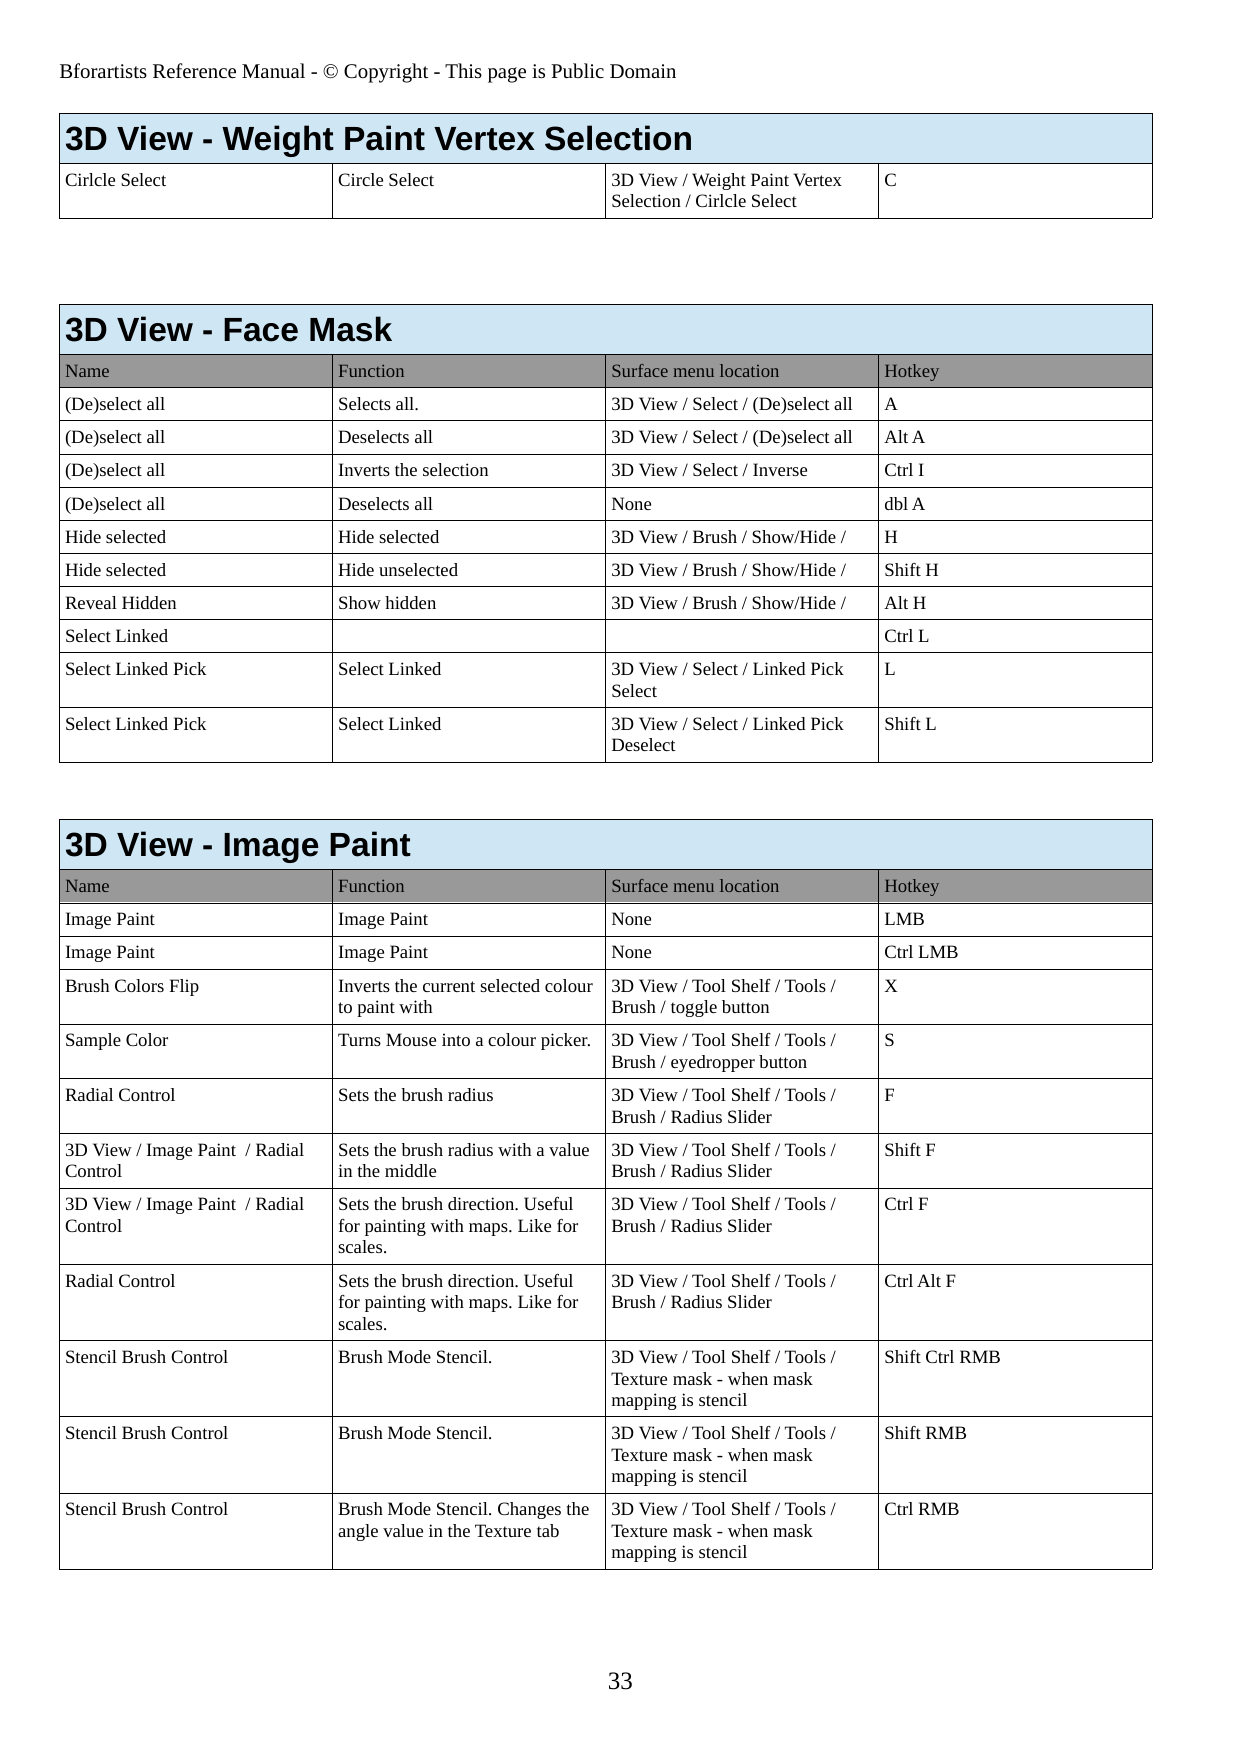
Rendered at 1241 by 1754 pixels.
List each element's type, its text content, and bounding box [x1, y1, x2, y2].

table_cell 3D View / Tool Shelf / Tools / Texture mask - when mask mapping is stencil [606, 1494, 878, 1569]
table_cell Shift Ctrl RMB [879, 1341, 1152, 1416]
table_cell Image Paint [60, 904, 332, 936]
table_cell C [879, 164, 1152, 217]
table_cell Ctrl Alt F [879, 1265, 1152, 1340]
table_cell Select Linked [333, 708, 605, 762]
table_cell LMB [879, 904, 1152, 936]
table_cell None [606, 488, 878, 520]
table_cell Stencil Brush Control [60, 1341, 332, 1416]
table_cell 3D View / Tool Shelf / Tools / Brush / Radius Slider [606, 1189, 878, 1264]
table_cell 3D View / Tool Shelf / Tools / Brush / Radius Slider [606, 1079, 878, 1133]
table_cell Brush Mode Stencil. [333, 1417, 605, 1492]
table_cell [333, 620, 605, 652]
table_cell A [879, 388, 1152, 420]
table_header 3D View - Weight Paint Vertex Selection [60, 114, 1152, 163]
table_cell F [879, 1079, 1152, 1133]
table_cell 3D View / Select / Linked Pick Select [606, 653, 878, 707]
table_cell (De)select all [60, 455, 332, 487]
table_cell Selects all. [333, 388, 605, 420]
table_cell (De)select all [60, 388, 332, 420]
table_cell (De)select all [60, 421, 332, 453]
table_cell Name [60, 355, 332, 387]
table_cell Ctrl LMB [879, 937, 1152, 969]
table_cell (De)select all [60, 488, 332, 520]
table_cell Function [333, 870, 605, 902]
table_cell Cirlcle Select [60, 164, 332, 217]
table_cell Shift RMB [879, 1417, 1152, 1492]
table_cell Shift H [879, 554, 1152, 586]
table_cell 3D View / Select / (De)select all [606, 421, 878, 453]
table_cell 3D View / Tool Shelf / Tools / Brush / Radius Slider [606, 1265, 878, 1340]
table_cell Sample Color [60, 1025, 332, 1078]
table_cell Stencil Brush Control [60, 1417, 332, 1492]
table_cell Select Linked [333, 653, 605, 707]
table_cell Hotkey [879, 355, 1152, 387]
table_cell Image Paint [333, 937, 605, 969]
table_cell 3D View / Image Paint / Radial Control [60, 1134, 332, 1187]
table_cell 3D View / Brush / Show/Hide / [606, 587, 878, 619]
table_cell Radial Control [60, 1079, 332, 1133]
table_cell Circle Select [333, 164, 605, 217]
table_cell Surface menu location [606, 870, 878, 902]
table_cell Sets the brush direction. Useful for painting with maps. Like for scales. [333, 1189, 605, 1264]
table_cell 3D View / Select / Inverse [606, 455, 878, 487]
table_cell Ctrl F [879, 1189, 1152, 1264]
table_cell Hide selected [60, 521, 332, 553]
table_cell Shift L [879, 708, 1152, 762]
table_cell 3D View / Image Paint / Radial Control [60, 1189, 332, 1264]
table_cell Shift F [879, 1134, 1152, 1187]
table_cell 3D View / Brush / Show/Hide / [606, 521, 878, 553]
table_cell L [879, 653, 1152, 707]
table_cell Hide selected [333, 521, 605, 553]
table_cell Ctrl L [879, 620, 1152, 652]
table_cell H [879, 521, 1152, 553]
table_cell Sets the brush radius [333, 1079, 605, 1133]
table_cell Radial Control [60, 1265, 332, 1340]
table_cell Sets the brush direction. Useful for painting with maps. Like for scales. [333, 1265, 605, 1340]
table_cell Alt A [879, 421, 1152, 453]
table_header 3D View - Image Paint [60, 820, 1152, 869]
table_cell Function [333, 355, 605, 387]
table_cell Inverts the selection [333, 455, 605, 487]
table_cell 3D View / Tool Shelf / Tools / Brush / eyedropper button [606, 1025, 878, 1078]
table_cell 3D View / Select / Linked Pick Deselect [606, 708, 878, 762]
table_cell 3D View / Select / (De)select all [606, 388, 878, 420]
table_cell Hide selected [60, 554, 332, 586]
table_cell 3D View / Brush / Show/Hide / [606, 554, 878, 586]
table_cell Turns Mouse into a colour picker. [333, 1025, 605, 1078]
table_cell 3D View / Tool Shelf / Tools / Texture mask - when mask mapping is stencil [606, 1417, 878, 1492]
table_cell Brush Mode Stencil. Changes the angle value in the Texture tab [333, 1494, 605, 1569]
table_cell None [606, 904, 878, 936]
table_cell 3D View / Weight Paint Vertex Selection / Cirlcle Select [606, 164, 878, 217]
table_cell Select Linked Pick [60, 653, 332, 707]
table_cell X [879, 970, 1152, 1023]
table_cell Image Paint [60, 937, 332, 969]
table_cell Stencil Brush Control [60, 1494, 332, 1569]
table_cell [606, 620, 878, 652]
table_cell Image Paint [333, 904, 605, 936]
table_cell Name [60, 870, 332, 902]
table_cell Select Linked [60, 620, 332, 652]
table_cell Sets the brush radius with a value in the middle [333, 1134, 605, 1187]
table_cell Show hidden [333, 587, 605, 619]
table_header 3D View - Face Mask [60, 305, 1152, 354]
table_cell Alt H [879, 587, 1152, 619]
table_cell Ctrl I [879, 455, 1152, 487]
table_cell Ctrl RMB [879, 1494, 1152, 1569]
table_cell dbl A [879, 488, 1152, 520]
table_cell Brush Colors Flip [60, 970, 332, 1023]
table_cell Select Linked Pick [60, 708, 332, 762]
table_cell Surface menu location [606, 355, 878, 387]
table_cell 3D View / Tool Shelf / Tools / Texture mask - when mask mapping is stencil [606, 1341, 878, 1416]
table_cell Deselects all [333, 488, 605, 520]
table_cell S [879, 1025, 1152, 1078]
table_cell Hide unselected [333, 554, 605, 586]
table_cell Brush Mode Stencil. [333, 1341, 605, 1416]
table_cell Reveal Hidden [60, 587, 332, 619]
table_cell 3D View / Tool Shelf / Tools / Brush / toggle button [606, 970, 878, 1023]
table_cell 3D View / Tool Shelf / Tools / Brush / Radius Slider [606, 1134, 878, 1187]
table_cell None [606, 937, 878, 969]
table_cell Deselects all [333, 421, 605, 453]
table_cell Inverts the current selected colour to paint with [333, 970, 605, 1023]
table_cell Hotkey [879, 870, 1152, 902]
